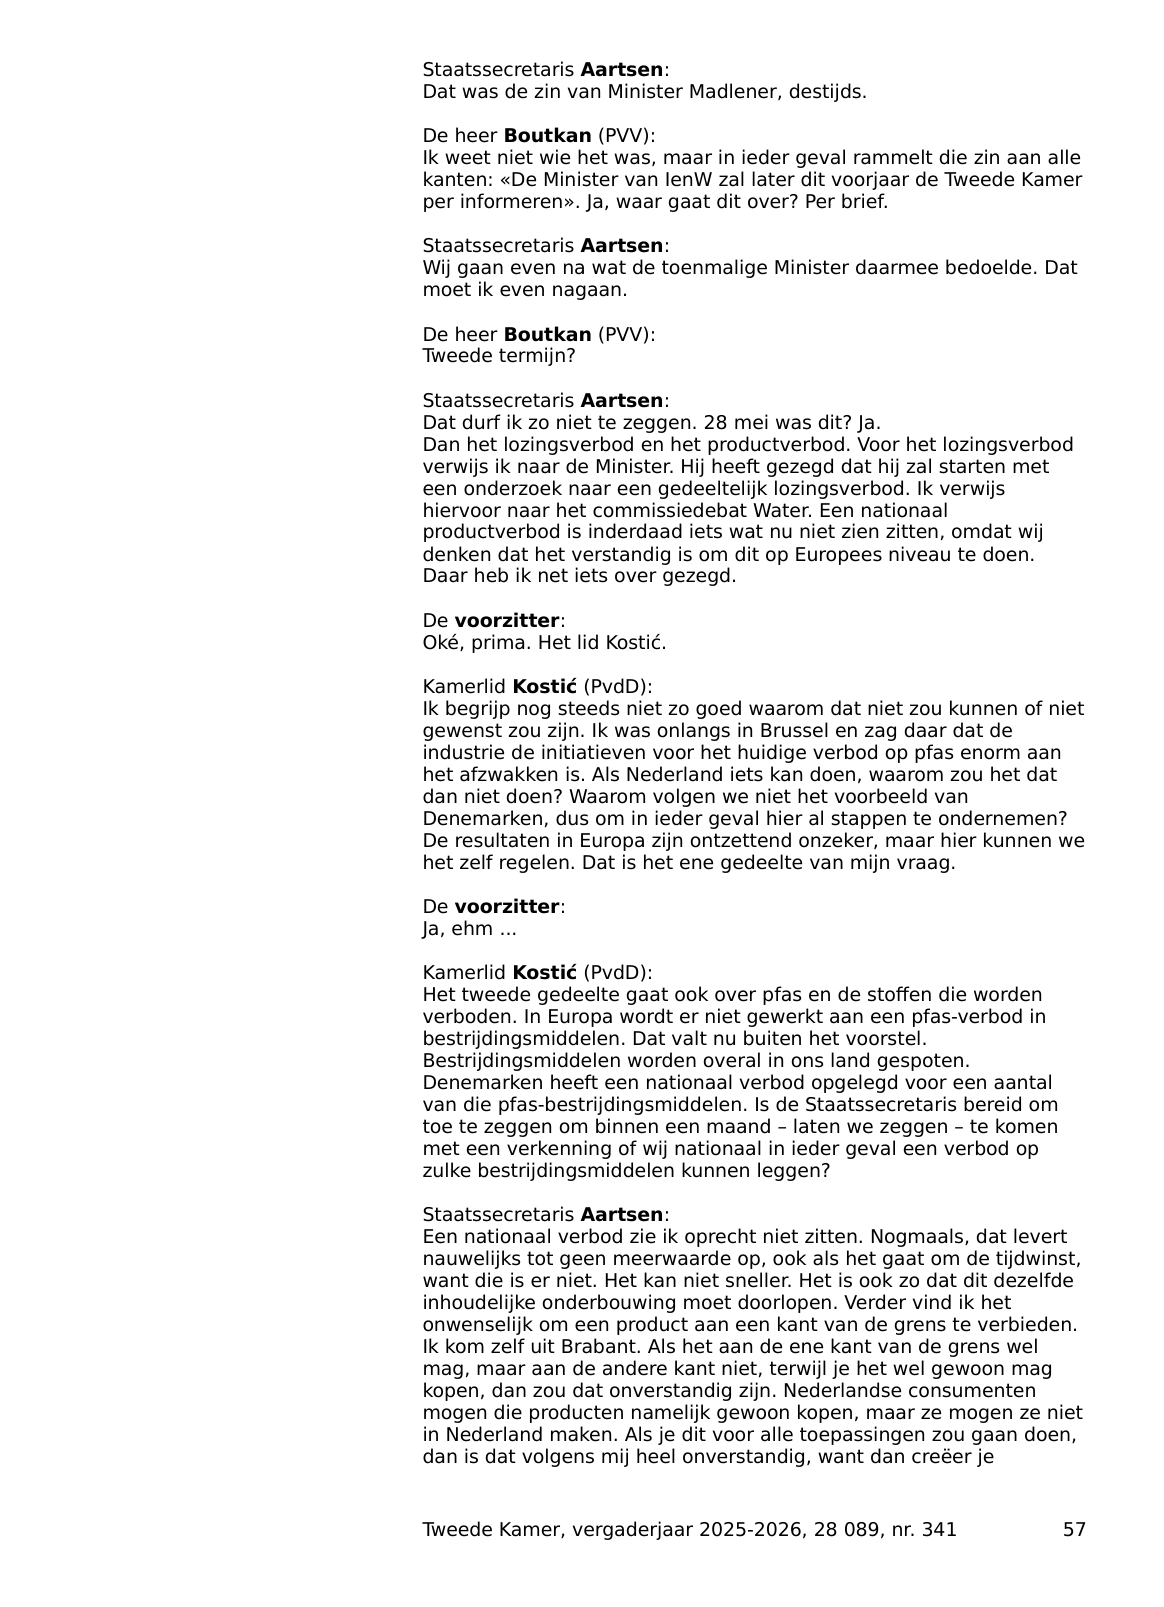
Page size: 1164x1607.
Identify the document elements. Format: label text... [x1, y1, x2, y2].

text Staatssecretaris Aartsen: [422, 235, 1087, 257]
text Ja, ehm ... [422, 918, 1087, 940]
text De voorzitter: [422, 896, 1087, 918]
text Staatssecretaris Aartsen: [422, 59, 1087, 81]
text Dat was de zin van Minister Madlener, destijds. [422, 81, 1087, 103]
text Ik begrijp nog steeds niet zo goed waarom dat niet zou kunnen of niet gewenst zou zijn. Ik was onlangs in Brussel en zag daar dat de industrie de initiatieven voor het huidige verbod op pfas enorm aan het afzwakken is. Als Nederland iets kan doen, waarom zou het dat dan niet doen? Waarom volgen we niet het voorbeeld van Denemarken, dus om in ieder geval hier al stappen te ondernemen? De resultaten in Europa zijn ontzettend onzeker, maar hier kunnen we het zelf regelen. Dat is het ene gedeelte van mijn vraag. [422, 698, 1087, 873]
text Kamerlid Kostić (PvdD): [422, 962, 1087, 984]
text Een nationaal verbod zie ik oprecht niet zitten. Nogmaals, dat levert nauwelijks tot geen meerwaarde op, ook als het gaat om de tijdwinst, want die is er niet. Het kan niet sneller. Het is ook zo dat dit dezelfde inhoudelijke onderbouwing moet doorlopen. Verder vind ik het onwenselijk om een product aan een kant van de grens te verbieden. Ik kom zelf uit Brabant. Als het aan de ene kant van de grens wel mag, maar aan de andere kant niet, terwijl je het wel gewoon mag kopen, dan zou dat onverstandig zijn. Nederlandse consumenten mogen die producten namelijk gewoon kopen, maar ze mogen ze niet in Nederland maken. Als je dit voor alle toepassingen zou gaan doen, dan is dat volgens mij heel onverstandig, want dan creëer je [422, 1226, 1087, 1468]
text Staatssecretaris Aartsen: [422, 1204, 1087, 1226]
text Dat durf ik zo niet te zeggen. 28 mei was dit? Ja. [422, 412, 1087, 433]
text Ik weet niet wie het was, maar in ieder geval rammelt die zin aan alle kanten: «De Minister van IenW zal later dit voorjaar de Tweede Kamer per informeren». Ja, waar gaat dit over? Per brief. [422, 147, 1087, 213]
text De heer Boutkan (PVV): [422, 323, 1087, 345]
text De heer Boutkan (PVV): [422, 125, 1087, 147]
text Kamerlid Kostić (PvdD): [422, 676, 1087, 698]
text Het tweede gedeelte gaat ook over pfas en de stoffen die worden verboden. In Europa wordt er niet gewerkt aan een pfas-verbod in bestrijdingsmiddelen. Dat valt nu buiten het voorstel. Bestrijdingsmiddelen worden overal in ons land gespoten. Denemarken heeft een nationaal verbod opgelegd voor een aantal van die pfas-bestrijdingsmiddelen. Is de Staatssecretaris bereid om toe te zeggen om binnen een maand – laten we zeggen – te komen met een verkenning of wij nationaal in ieder geval een verbod op zulke bestrijdingsmiddelen kunnen leggen? [422, 984, 1087, 1182]
text Staatssecretaris Aartsen: [422, 389, 1087, 412]
text Oké, prima. Het lid Kostić. [422, 632, 1087, 653]
text De voorzitter: [422, 609, 1087, 632]
text Wij gaan even na wat de toenmalige Minister daarmee bedoelde. Dat moet ik even nagaan. [422, 257, 1087, 301]
text Tweede termijn? [422, 345, 1087, 367]
text Dan het lozingsverbod en het productverbod. Voor het lozingsverbod verwijs ik naar de Minister. Hij heeft gezegd dat hij zal starten met een onderzoek naar een gedeeltelijk lozingsverbod. Ik verwijs hiervoor naar het commissiedebat Water. Een nationaal productverbod is inderdaad iets wat nu niet zien zitten, omdat wij denken dat het verstandig is om dit op Europees niveau te doen. Daar heb ik net iets over gezegd. [422, 433, 1087, 587]
